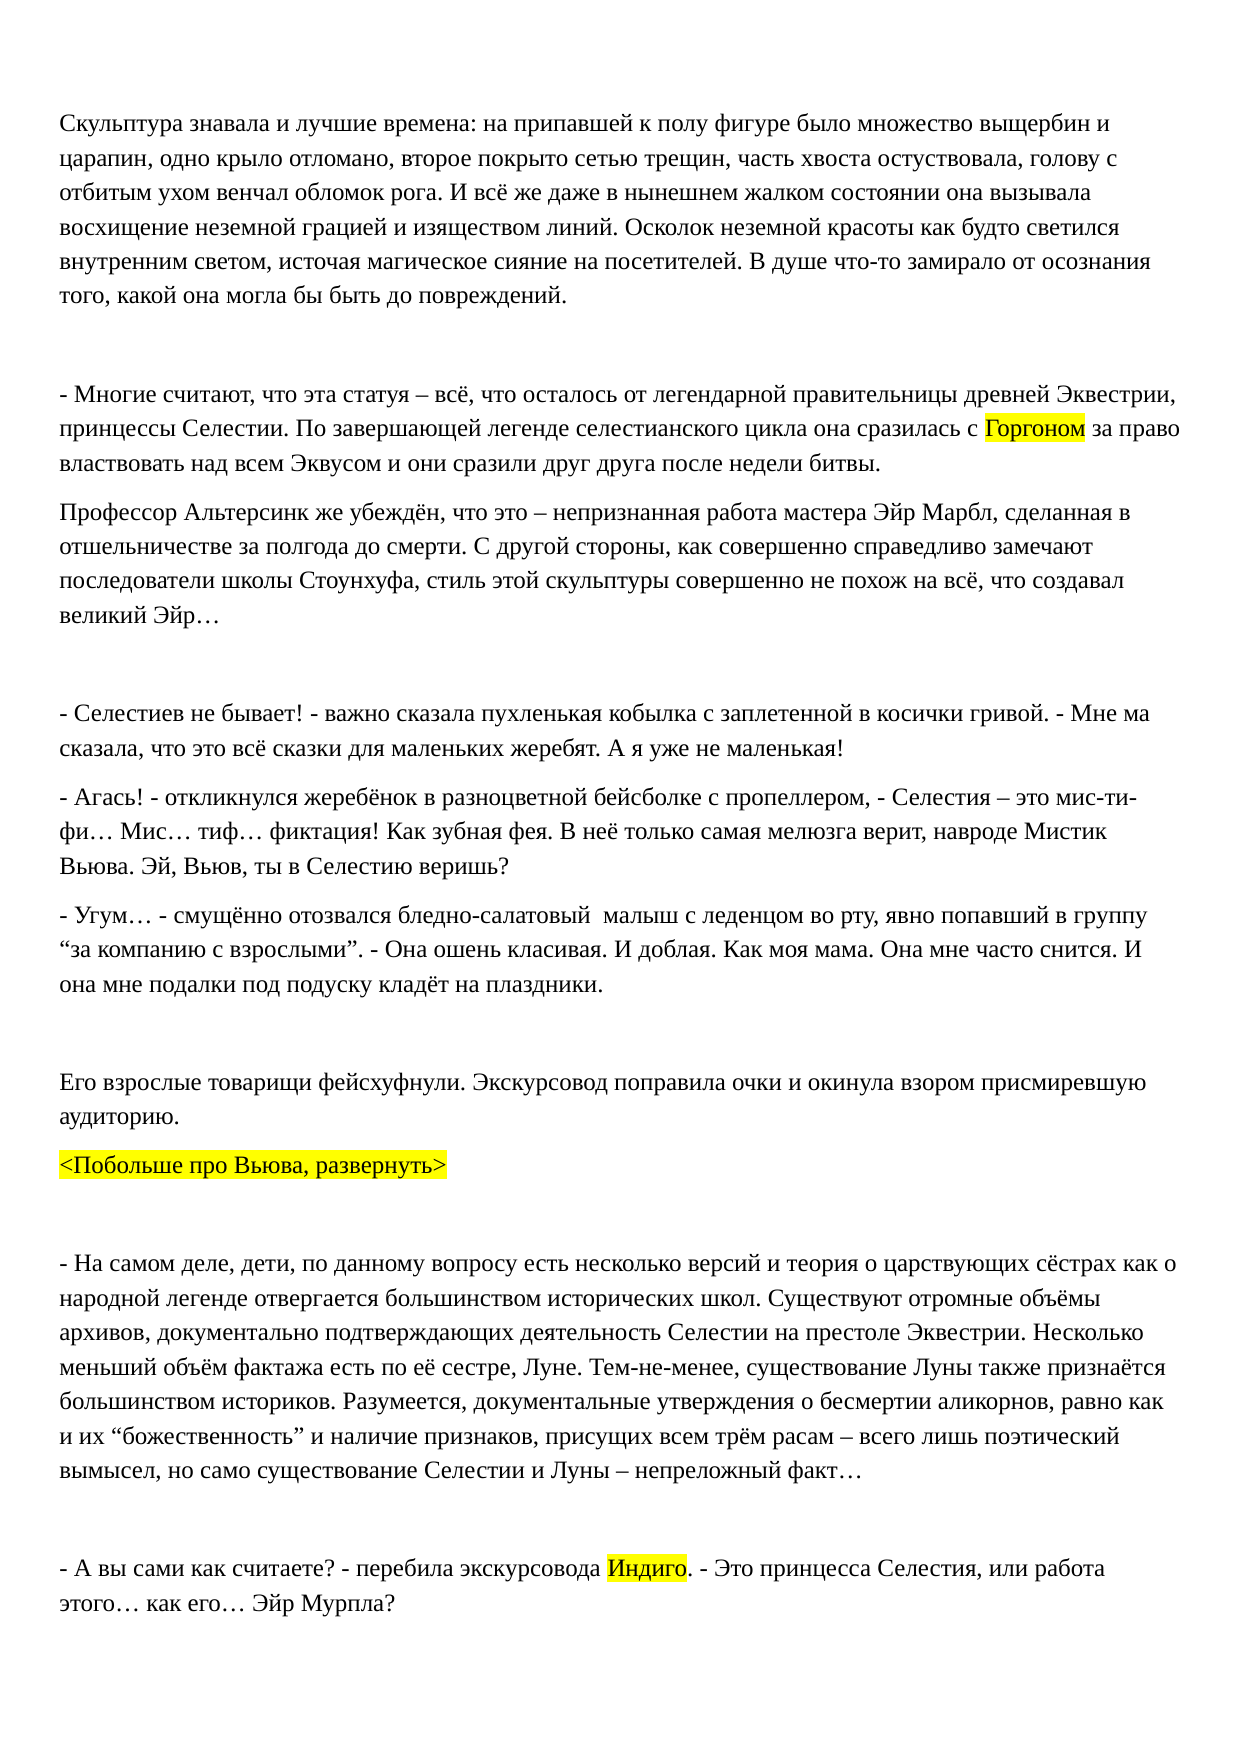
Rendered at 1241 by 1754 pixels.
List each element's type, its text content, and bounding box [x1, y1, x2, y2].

text - Многие считают, что эта статуя – всё, что осталось от легендарной правительницы древней Эквестрии, принцессы Селестии. По завершающей легенде селестианского цикла она сразилась с Горгоном за право властвовать над всем Эквусом и они сразили друг друга после недели битвы. [59, 379, 1181, 476]
text Его взрослые товарищи фейсхуфнули. Экскурсовод поправила очки и окинула взором присмиревшую аудиторию. [59, 1067, 1181, 1130]
text - Агась! - откликнулся жеребёнок в разноцветной бейсболке с пропеллером, - Селестия – это мис-ти-фи… Мис… тиф… фиктация! Как зубная фея. В неё только самая мелюзга верит, навроде Мистик Вьюва. Эй, Вьюв, ты в Селестию веришь? [59, 782, 1181, 879]
text Профессор Альтерсинк же убеждён, что это – непризнанная работа мастера Эйр Марбл, сделанная в отшельничестве за полгода до смерти. С другой стороны, как совершенно справедливо замечают последователи школы Стоунхуфа, стиль этой скульптуры совершенно не похож на всё, что создавал великий Эйр… [59, 497, 1181, 629]
text <Побольше про Вьюва, развернуть> [59, 1150, 1181, 1179]
text - А вы сами как считаете? - перебила экскурсовода Индиго. - Это принцесса Селестия, или работа этого… как его… Эйр Мурпла? [59, 1553, 1181, 1617]
text - На самом деле, дети, по данному вопросу есть несколько версий и теория о царствующих сёстрах как о народной легенде отвергается большинством исторических школ. Существуют отромные объёмы архивов, документально подтверждающих деятельность Селестии на престоле Эквестрии. Несколько меньший объём фактажа есть по её сестре, Луне. Тем-не-менее, существование Луны также признаётся большинством историков. Разумеется, документальные утверждения о бесмертии аликорнов, равно как и их “божественность” и наличие признаков, присущих всем трём расам – всего лишь поэтический вымысел, но само существование Селестии и Луны – непреложный факт… [59, 1248, 1181, 1484]
text - Угум… - смущённо отозвался бледно-салатовый малыш с леденцом во рту, явно попавший в группу “за компанию с взрослыми”. - Она ошень класивая. И доблая. Как моя мама. Она мне часто снится. И она мне подалки под подуску кладёт на плаздники. [59, 900, 1181, 997]
text - Селестиев не бывает! - важно сказала пухленькая кобылка с заплетенной в косички гривой. - Мне ма сказала, что это всё сказки для маленьких жеребят. А я уже не маленькая! [59, 698, 1181, 761]
text Скульптура знавала и лучшие времена: на припавшей к полу фигуре было множество выщербин и царапин, одно крыло отломано, второе покрыто сетью трещин, часть хвоста остуствовала, голову с отбитым ухом венчал обломок рога. И всё же даже в нынешнем жалком состоянии она вызывала восхищение неземной грацией и изяществом линий. Осколок неземной красоты как будто светился внутренним светом, источая магическое сияние на посетителей. В душе что-то замирало от осознания того, какой она могла бы быть до повреждений. [59, 108, 1181, 309]
